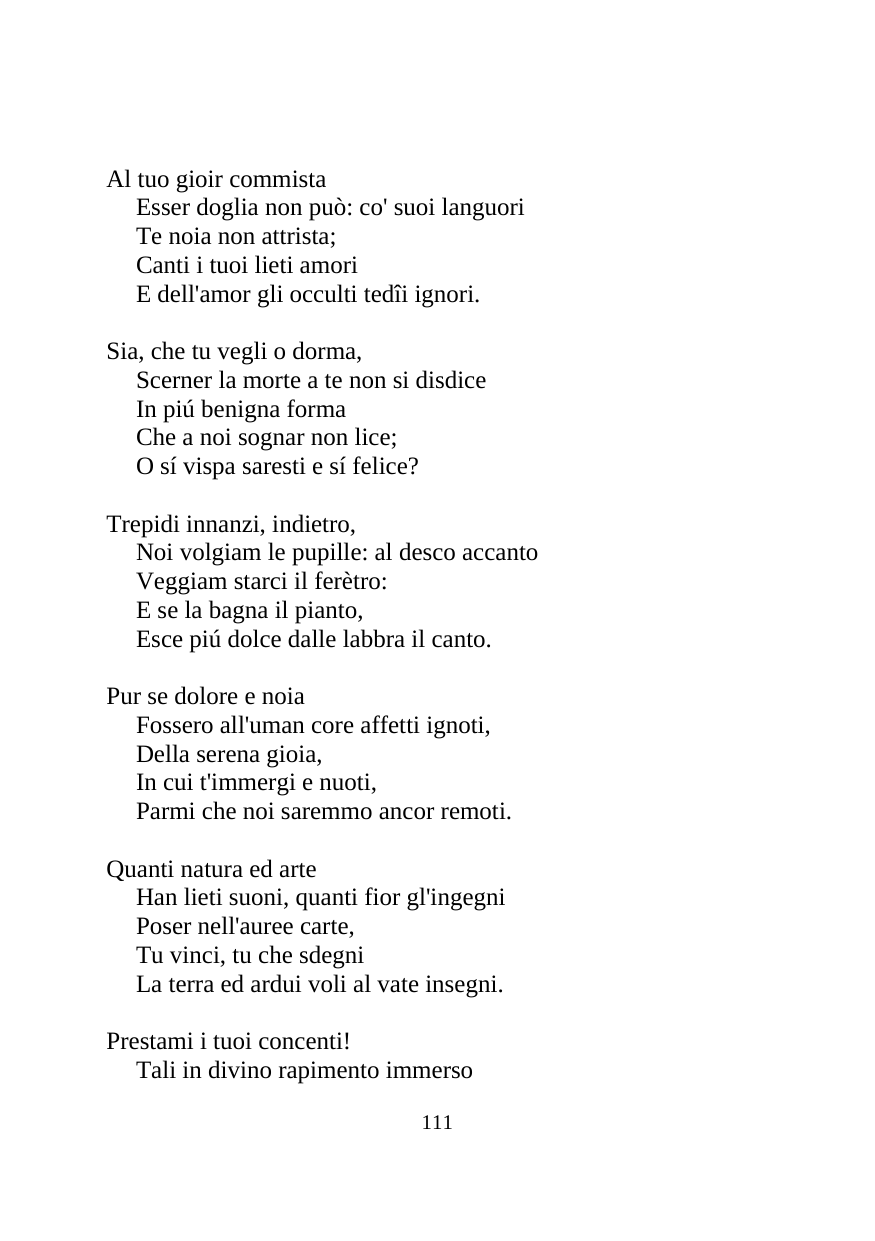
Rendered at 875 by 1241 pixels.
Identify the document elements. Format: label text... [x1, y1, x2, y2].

text Fossero all'uman core affetti ignoti, [106, 710, 768, 739]
text Che a noi sognar non lice; [106, 422, 768, 451]
text Prestami i tuoi concenti! [106, 1026, 768, 1055]
text Veggiam starci il ferètro: [106, 566, 768, 595]
text In piú benigna forma [106, 394, 768, 422]
text Trepidi innanzi, indietro, [106, 509, 768, 537]
text Te noia non attrista; [106, 221, 768, 250]
text E se la bagna il pianto, [106, 595, 768, 624]
text Canti i tuoi lieti amori [106, 250, 768, 279]
text Sia, che tu vegli o dorma, [106, 336, 768, 365]
text Al tuo gioir commista [106, 164, 768, 192]
text Tu vinci, tu che sdegni [106, 940, 768, 969]
text E dell'amor gli occulti tedîi ignori. [106, 279, 768, 307]
text Noi volgiam le pupille: al desco accanto [106, 537, 768, 566]
text O sí vispa saresti e sí felice? [106, 451, 768, 480]
text Della serena gioia, [106, 739, 768, 767]
text In cui t'immergi e nuoti, [106, 767, 768, 796]
text Quanti natura ed arte [106, 854, 768, 882]
text La terra ed ardui voli al vate insegni. [106, 969, 768, 997]
text Pur se dolore e noia [106, 681, 768, 710]
text Poser nell'auree carte, [106, 911, 768, 940]
text Parmi che noi saremmo ancor remoti. [106, 796, 768, 825]
text Esser doglia non può: co' suoi languori [106, 192, 768, 221]
text Scerner la morte a te non si disdice [106, 365, 768, 394]
text Esce piú dolce dalle labbra il canto. [106, 624, 768, 652]
text Han lieti suoni, quanti fior gl'ingegni [106, 882, 768, 911]
text Tali in divino rapimento immerso [106, 1055, 768, 1084]
